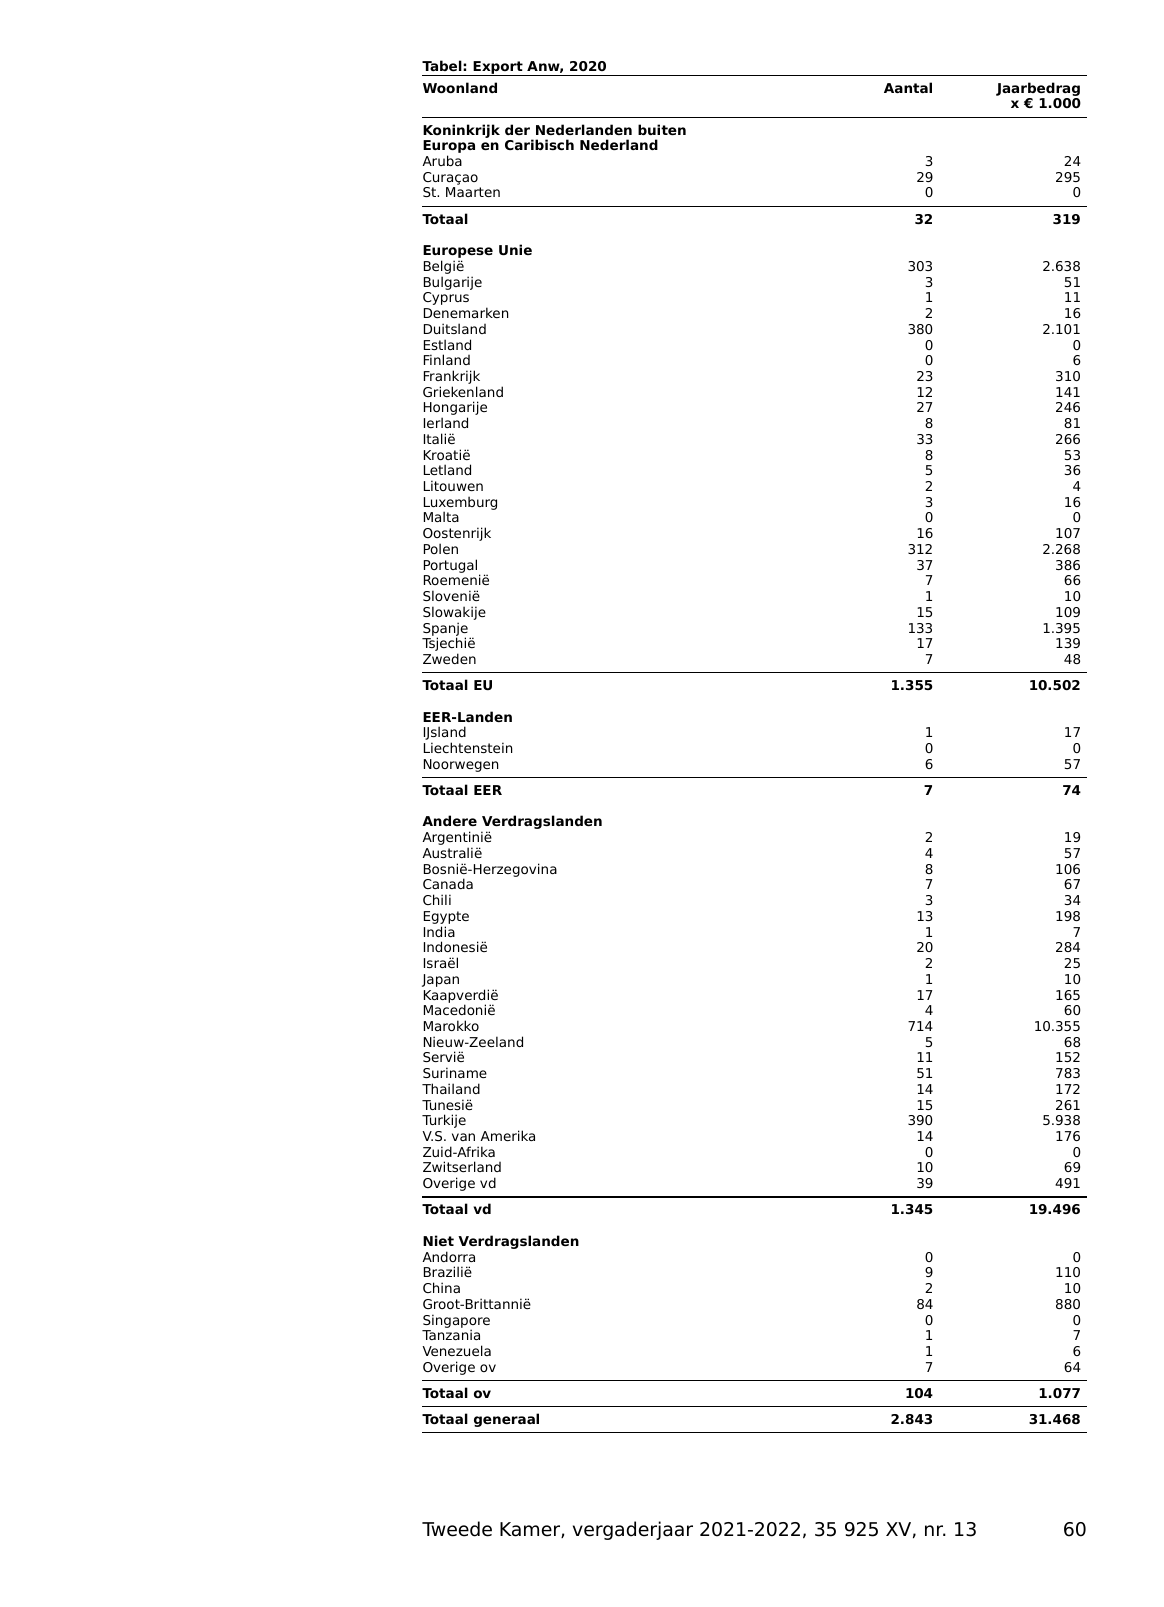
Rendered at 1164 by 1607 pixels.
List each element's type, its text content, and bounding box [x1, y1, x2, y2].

table_cell 2 [703, 306, 939, 322]
table_cell Finland [422, 353, 703, 369]
table_cell 1 [703, 1344, 939, 1359]
table_cell 1 [703, 924, 939, 940]
table_cell 380 [703, 322, 939, 337]
table_cell 172 [939, 1082, 1087, 1097]
table_cell 0 [939, 1312, 1087, 1328]
table_cell Noorwegen [422, 757, 703, 777]
table_cell Denemarken [422, 306, 703, 322]
table_cell 10 [939, 1281, 1087, 1297]
table_cell 1 [703, 972, 939, 987]
table_cell 3 [703, 154, 939, 169]
table_cell Argentinië [422, 830, 703, 846]
table_cell Andere Verdragslanden [422, 814, 703, 830]
table_cell 19 [939, 830, 1087, 846]
table_cell 266 [939, 432, 1087, 447]
table_cell Japan [422, 972, 703, 987]
table_cell 11 [939, 290, 1087, 306]
table_cell Chili [422, 893, 703, 909]
table_cell 16 [939, 306, 1087, 322]
table_cell 25 [939, 956, 1087, 972]
table_cell 303 [703, 259, 939, 274]
table_cell 1.077 [939, 1381, 1087, 1406]
table_cell 284 [939, 940, 1087, 956]
table_cell Overige ov [422, 1360, 703, 1380]
table_cell Aruba [422, 154, 703, 169]
table_cell Totaal vd [422, 1198, 703, 1218]
table_cell Turkije [422, 1113, 703, 1129]
table_cell 31.468 [939, 1407, 1087, 1432]
table_cell India [422, 924, 703, 940]
table_cell 7 [703, 652, 939, 672]
table_cell 0 [703, 1145, 939, 1160]
table_cell Egypte [422, 909, 703, 924]
table_cell Thailand [422, 1082, 703, 1097]
table_cell Servië [422, 1050, 703, 1066]
table_cell Bulgarije [422, 274, 703, 290]
table_cell Woonland [422, 76, 703, 117]
table_cell 0 [939, 1145, 1087, 1160]
table_cell 165 [939, 987, 1087, 1003]
table_cell Totaal ov [422, 1381, 703, 1406]
table_cell 133 [703, 620, 939, 636]
table_cell 139 [939, 636, 1087, 652]
table_cell 57 [939, 846, 1087, 861]
table_cell Tunesië [422, 1098, 703, 1113]
table_cell 16 [703, 526, 939, 542]
table_cell V.S. van Amerika [422, 1129, 703, 1144]
table_cell St. Maarten [422, 185, 703, 206]
table_cell 106 [939, 861, 1087, 877]
table_cell Totaal EU [422, 673, 703, 694]
table_cell 7 [703, 1360, 939, 1380]
table_cell 0 [703, 337, 939, 353]
table_cell 23 [703, 369, 939, 384]
table_cell 1.355 [703, 673, 939, 694]
table_cell 0 [939, 741, 1087, 757]
table_cell Europese Unie [422, 243, 703, 259]
table_cell 39 [703, 1176, 939, 1196]
table_cell 491 [939, 1176, 1087, 1196]
table_cell Andorra [422, 1249, 703, 1265]
table_cell 1 [703, 725, 939, 741]
table_cell 0 [703, 185, 939, 206]
table_cell 6 [703, 757, 939, 777]
table_cell Bosnië-Herzegovina [422, 861, 703, 877]
table_cell Curaçao [422, 170, 703, 185]
table_cell [939, 118, 1087, 154]
table_cell [422, 227, 703, 243]
table_cell [703, 1234, 939, 1249]
table_cell 107 [939, 526, 1087, 542]
table_cell Zweden [422, 652, 703, 672]
table_cell 0 [703, 741, 939, 757]
table_cell 15 [703, 605, 939, 620]
table_cell 7 [939, 1328, 1087, 1344]
table_cell Tsjechië [422, 636, 703, 652]
table_cell 53 [939, 448, 1087, 463]
table_cell België [422, 259, 703, 274]
table_cell 312 [703, 542, 939, 557]
table_cell Slovenië [422, 589, 703, 605]
table_cell 5 [703, 463, 939, 479]
table_cell 0 [939, 185, 1087, 206]
table_cell 2.843 [703, 1407, 939, 1432]
table_cell Israël [422, 956, 703, 972]
table_cell 386 [939, 558, 1087, 573]
table_cell [703, 243, 939, 259]
table_cell [703, 227, 939, 243]
table_cell Australië [422, 846, 703, 861]
table_cell Marokko [422, 1019, 703, 1034]
table_cell [939, 1234, 1087, 1249]
table_cell 2.638 [939, 259, 1087, 274]
table_cell Cyprus [422, 290, 703, 306]
table_cell 1.395 [939, 620, 1087, 636]
table_cell 81 [939, 416, 1087, 432]
table_cell 17 [939, 725, 1087, 741]
table_cell Groot-Brittannië [422, 1297, 703, 1312]
table_cell 4 [703, 1003, 939, 1019]
table_cell 198 [939, 909, 1087, 924]
table_cell [703, 799, 939, 814]
table_cell 10.355 [939, 1019, 1087, 1034]
table_cell [939, 227, 1087, 243]
table_cell [703, 710, 939, 725]
table_cell 261 [939, 1098, 1087, 1113]
table_cell Totaal [422, 207, 703, 227]
table_cell 1 [703, 1328, 939, 1344]
table_cell Luxemburg [422, 495, 703, 510]
table_cell Spanje [422, 620, 703, 636]
table_cell 9 [703, 1265, 939, 1281]
table_cell 33 [703, 432, 939, 447]
table_cell 6 [939, 353, 1087, 369]
table_cell 1 [703, 589, 939, 605]
table_cell 37 [703, 558, 939, 573]
table_cell 6 [939, 1344, 1087, 1359]
table_cell Brazilië [422, 1265, 703, 1281]
table_cell Aantal [703, 76, 939, 117]
table_cell Griekenland [422, 385, 703, 400]
table_cell [703, 118, 939, 154]
table_cell Italië [422, 432, 703, 447]
table_cell [422, 694, 703, 709]
table_cell 24 [939, 154, 1087, 169]
table_cell 7 [703, 573, 939, 589]
table_cell EER-Landen [422, 710, 703, 725]
table_cell Macedonië [422, 1003, 703, 1019]
table_cell 1 [703, 290, 939, 306]
table_cell [703, 814, 939, 830]
table_cell Oostenrijk [422, 526, 703, 542]
table_cell 2 [703, 830, 939, 846]
table_cell 109 [939, 605, 1087, 620]
table_cell Ierland [422, 416, 703, 432]
table_cell Venezuela [422, 1344, 703, 1359]
table_cell 2.268 [939, 542, 1087, 557]
table_cell 10 [703, 1160, 939, 1176]
table_cell 2 [703, 1281, 939, 1297]
table_cell Liechtenstein [422, 741, 703, 757]
table_cell Malta [422, 510, 703, 526]
table_cell 32 [703, 207, 939, 227]
table_cell [939, 799, 1087, 814]
table_cell 0 [939, 510, 1087, 526]
table_cell [422, 799, 703, 814]
table_cell Kroatië [422, 448, 703, 463]
table_cell 14 [703, 1129, 939, 1144]
table_cell 1.345 [703, 1198, 939, 1218]
table_cell 3 [703, 893, 939, 909]
table_cell Indonesië [422, 940, 703, 956]
table_cell 51 [939, 274, 1087, 290]
table_cell [939, 694, 1087, 709]
table_cell 310 [939, 369, 1087, 384]
table_cell 20 [703, 940, 939, 956]
table_cell Jaarbedrag x € 1.000 [939, 76, 1087, 117]
table_cell 319 [939, 207, 1087, 227]
table_cell 2.101 [939, 322, 1087, 337]
table_cell 3 [703, 495, 939, 510]
table_cell 27 [703, 400, 939, 416]
table_cell 7 [939, 924, 1087, 940]
table_cell 176 [939, 1129, 1087, 1144]
table_cell 67 [939, 877, 1087, 893]
table_cell 66 [939, 573, 1087, 589]
table_cell 11 [703, 1050, 939, 1066]
table_cell 19.496 [939, 1198, 1087, 1218]
table_cell 17 [703, 987, 939, 1003]
table_cell 5 [703, 1035, 939, 1050]
table_cell 16 [939, 495, 1087, 510]
table_cell Niet Verdragslanden [422, 1234, 703, 1249]
table_cell Duitsland [422, 322, 703, 337]
table_cell 4 [939, 479, 1087, 494]
table_cell Litouwen [422, 479, 703, 494]
table_cell [939, 814, 1087, 830]
table_cell 714 [703, 1019, 939, 1034]
table_cell Hongarije [422, 400, 703, 416]
table_cell [939, 710, 1087, 725]
table_cell IJsland [422, 725, 703, 741]
table_cell 295 [939, 170, 1087, 185]
table_cell Zwitserland [422, 1160, 703, 1176]
table_cell Zuid-Afrika [422, 1145, 703, 1160]
table_cell Overige vd [422, 1176, 703, 1196]
table_cell 0 [703, 510, 939, 526]
table_cell 7 [703, 778, 939, 798]
table_cell 2 [703, 479, 939, 494]
table_cell [703, 1218, 939, 1234]
table_cell Slowakije [422, 605, 703, 620]
table_cell 0 [939, 337, 1087, 353]
table_cell 68 [939, 1035, 1087, 1050]
table_cell 17 [703, 636, 939, 652]
table_header Tabel: Export Anw, 2020 [422, 59, 1087, 75]
table_cell 84 [703, 1297, 939, 1312]
table_cell 8 [703, 416, 939, 432]
table_cell 10 [939, 972, 1087, 987]
table_cell 0 [939, 1249, 1087, 1265]
table_cell [939, 1218, 1087, 1234]
table_cell 64 [939, 1360, 1087, 1380]
table_cell 0 [703, 353, 939, 369]
table_cell Frankrijk [422, 369, 703, 384]
table_cell Totaal generaal [422, 1407, 703, 1432]
table_cell 29 [703, 170, 939, 185]
table_cell 36 [939, 463, 1087, 479]
table_cell [422, 1218, 703, 1234]
table_cell 2 [703, 956, 939, 972]
table_cell 7 [703, 877, 939, 893]
table_cell 390 [703, 1113, 939, 1129]
table_cell 0 [703, 1249, 939, 1265]
table_cell 8 [703, 861, 939, 877]
table_cell 10.502 [939, 673, 1087, 694]
table_cell Suriname [422, 1066, 703, 1082]
table_cell 69 [939, 1160, 1087, 1176]
table_cell Letland [422, 463, 703, 479]
table_cell 15 [703, 1098, 939, 1113]
table_cell 13 [703, 909, 939, 924]
table_cell [939, 243, 1087, 259]
table_cell 5.938 [939, 1113, 1087, 1129]
table_cell 141 [939, 385, 1087, 400]
table_cell 12 [703, 385, 939, 400]
table_cell 14 [703, 1082, 939, 1097]
table_cell 0 [703, 1312, 939, 1328]
table_cell 57 [939, 757, 1087, 777]
table_cell Nieuw-Zeeland [422, 1035, 703, 1050]
table_cell Singapore [422, 1312, 703, 1328]
table_cell [703, 694, 939, 709]
table_cell 51 [703, 1066, 939, 1082]
table_cell Estland [422, 337, 703, 353]
table_cell Koninkrijk der Nederlanden buiten Europa en Caribisch Nederland [422, 118, 703, 154]
table_cell 152 [939, 1050, 1087, 1066]
table_cell Totaal EER [422, 778, 703, 798]
table_cell Polen [422, 542, 703, 557]
table_cell 74 [939, 778, 1087, 798]
table_cell Roemenië [422, 573, 703, 589]
table_cell Portugal [422, 558, 703, 573]
table_cell 783 [939, 1066, 1087, 1082]
table_cell 8 [703, 448, 939, 463]
table_cell Canada [422, 877, 703, 893]
table_cell 880 [939, 1297, 1087, 1312]
table_cell 34 [939, 893, 1087, 909]
table_cell 104 [703, 1381, 939, 1406]
table_cell China [422, 1281, 703, 1297]
table_cell 48 [939, 652, 1087, 672]
table_cell 60 [939, 1003, 1087, 1019]
table_cell 246 [939, 400, 1087, 416]
table_cell 10 [939, 589, 1087, 605]
table_cell 4 [703, 846, 939, 861]
table_cell Kaapverdië [422, 987, 703, 1003]
table_cell 110 [939, 1265, 1087, 1281]
table_cell Tanzania [422, 1328, 703, 1344]
table_cell 3 [703, 274, 939, 290]
